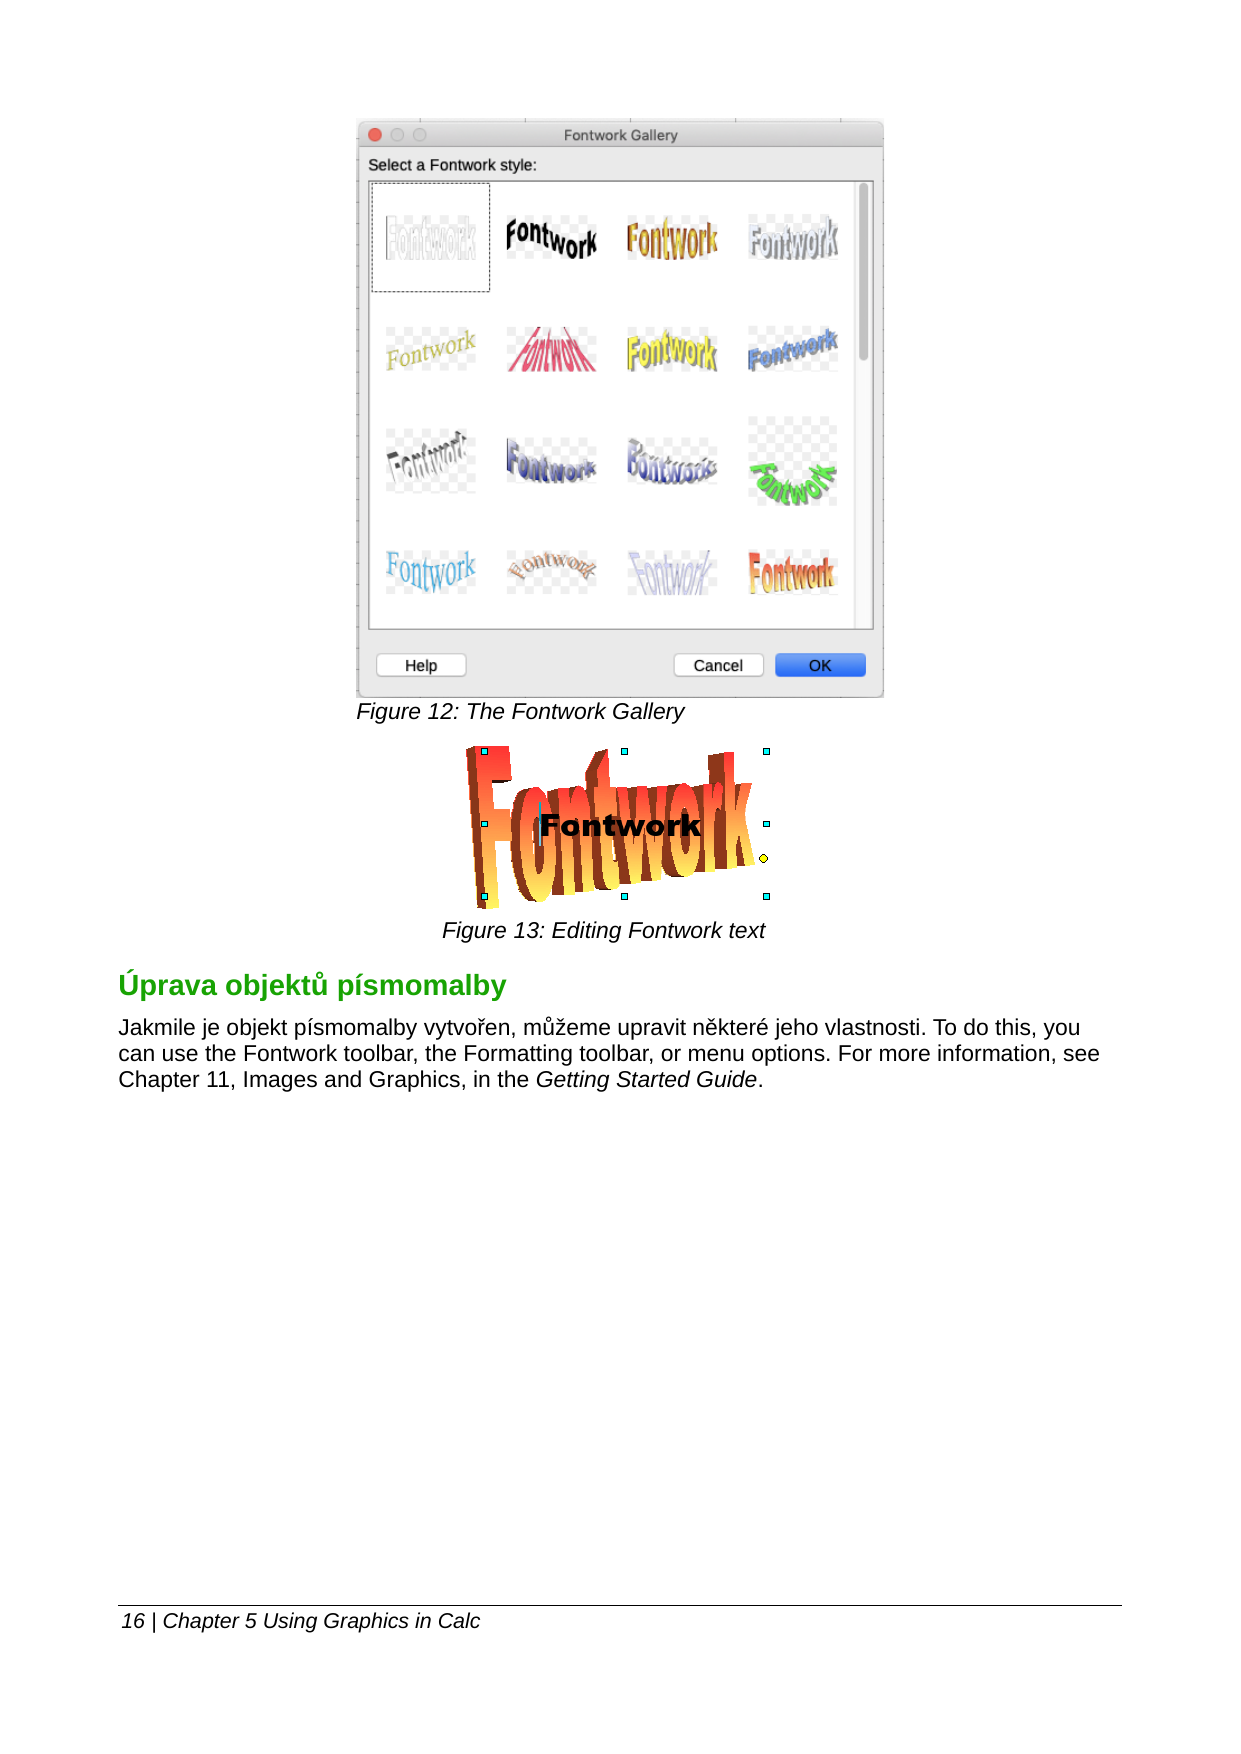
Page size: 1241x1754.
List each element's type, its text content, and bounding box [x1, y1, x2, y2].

picture [356, 118, 885, 698]
picture [453, 739, 787, 917]
text Figure 13: Editing Fontwork text [442, 917, 798, 943]
subtitle Úprava objektů písmomalby [118, 968, 1122, 1002]
text Jakmile je objekt písmomalby vytvořen, můžeme upravit některé jeho vlastnosti. To do this, you can use the Fontwork toolbar, the Formatting toolbar, or menu options. For more information, see Chapter 11, Images and Graphics, in the Getting Started Guide. [118, 1014, 1122, 1093]
text Figure 12: The Fontwork Gallery [356, 698, 884, 724]
